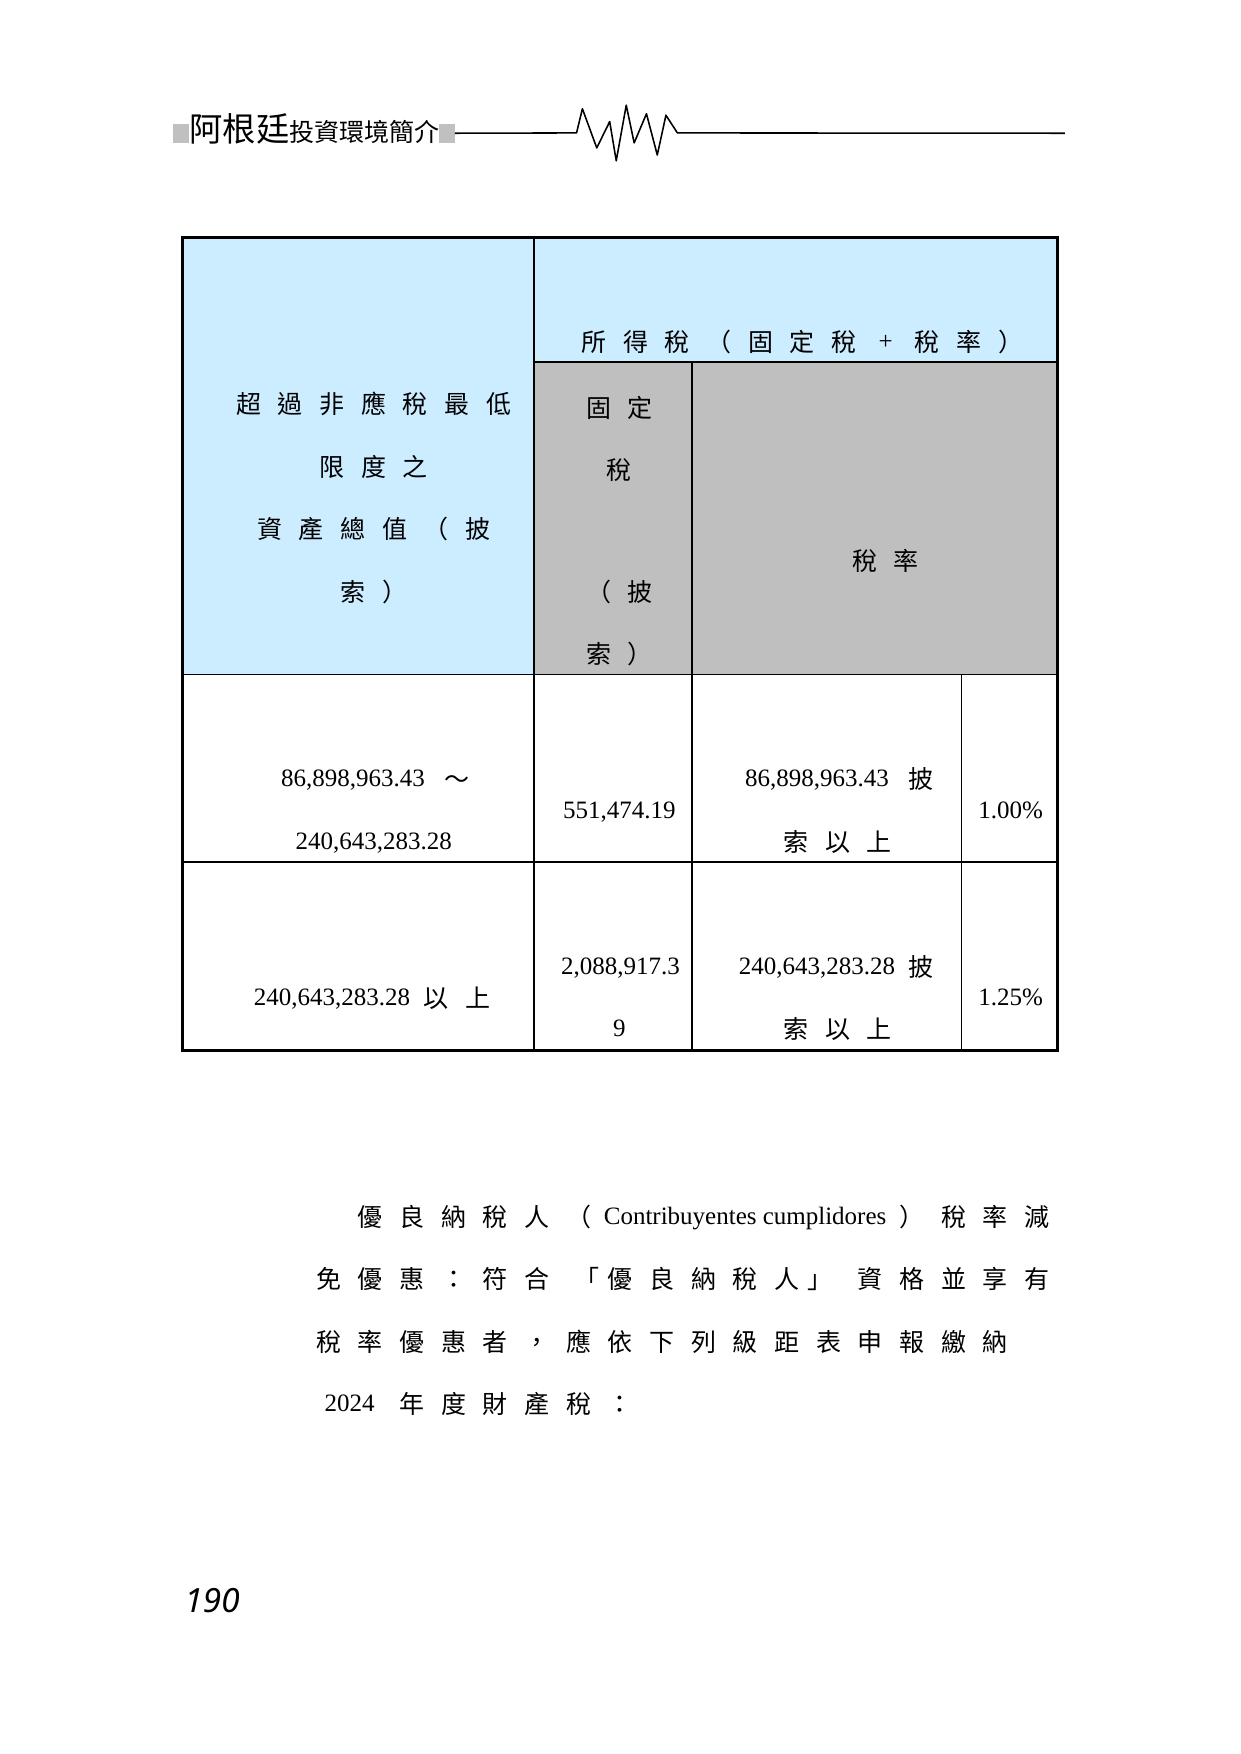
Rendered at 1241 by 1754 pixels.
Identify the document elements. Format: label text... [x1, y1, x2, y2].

table_cell 1.25% [962, 863, 1056, 1049]
text 優良納稅人（Contribuyentes cumplidores）稅率減免優惠：符合「優良納稅人」資格並享有稅率優惠者，應依下列級距表申報繳納2024年度財產稅： [281, 1174, 1058, 1424]
table_cell 240,643,283.28以上 [184, 863, 533, 1049]
table_cell 86,898,963.43～240,643,283.28 [184, 675, 533, 861]
table_cell 551,474.19 [535, 675, 691, 861]
table_header 所得稅（固定稅+稅率） [535, 239, 1056, 361]
table_cell 240,643,283.28披索以上 [693, 863, 961, 1049]
table_cell 1.00% [962, 675, 1056, 861]
table_cell 稅率 [693, 363, 1056, 674]
table_header 超過非應稅最低限度之 資產總值（披索） [184, 239, 533, 674]
table_cell 86,898,963.43披索以上 [693, 675, 961, 861]
table_cell 固定稅 （披索） [535, 363, 691, 674]
table_cell 2,088,917.39 [535, 863, 691, 1049]
